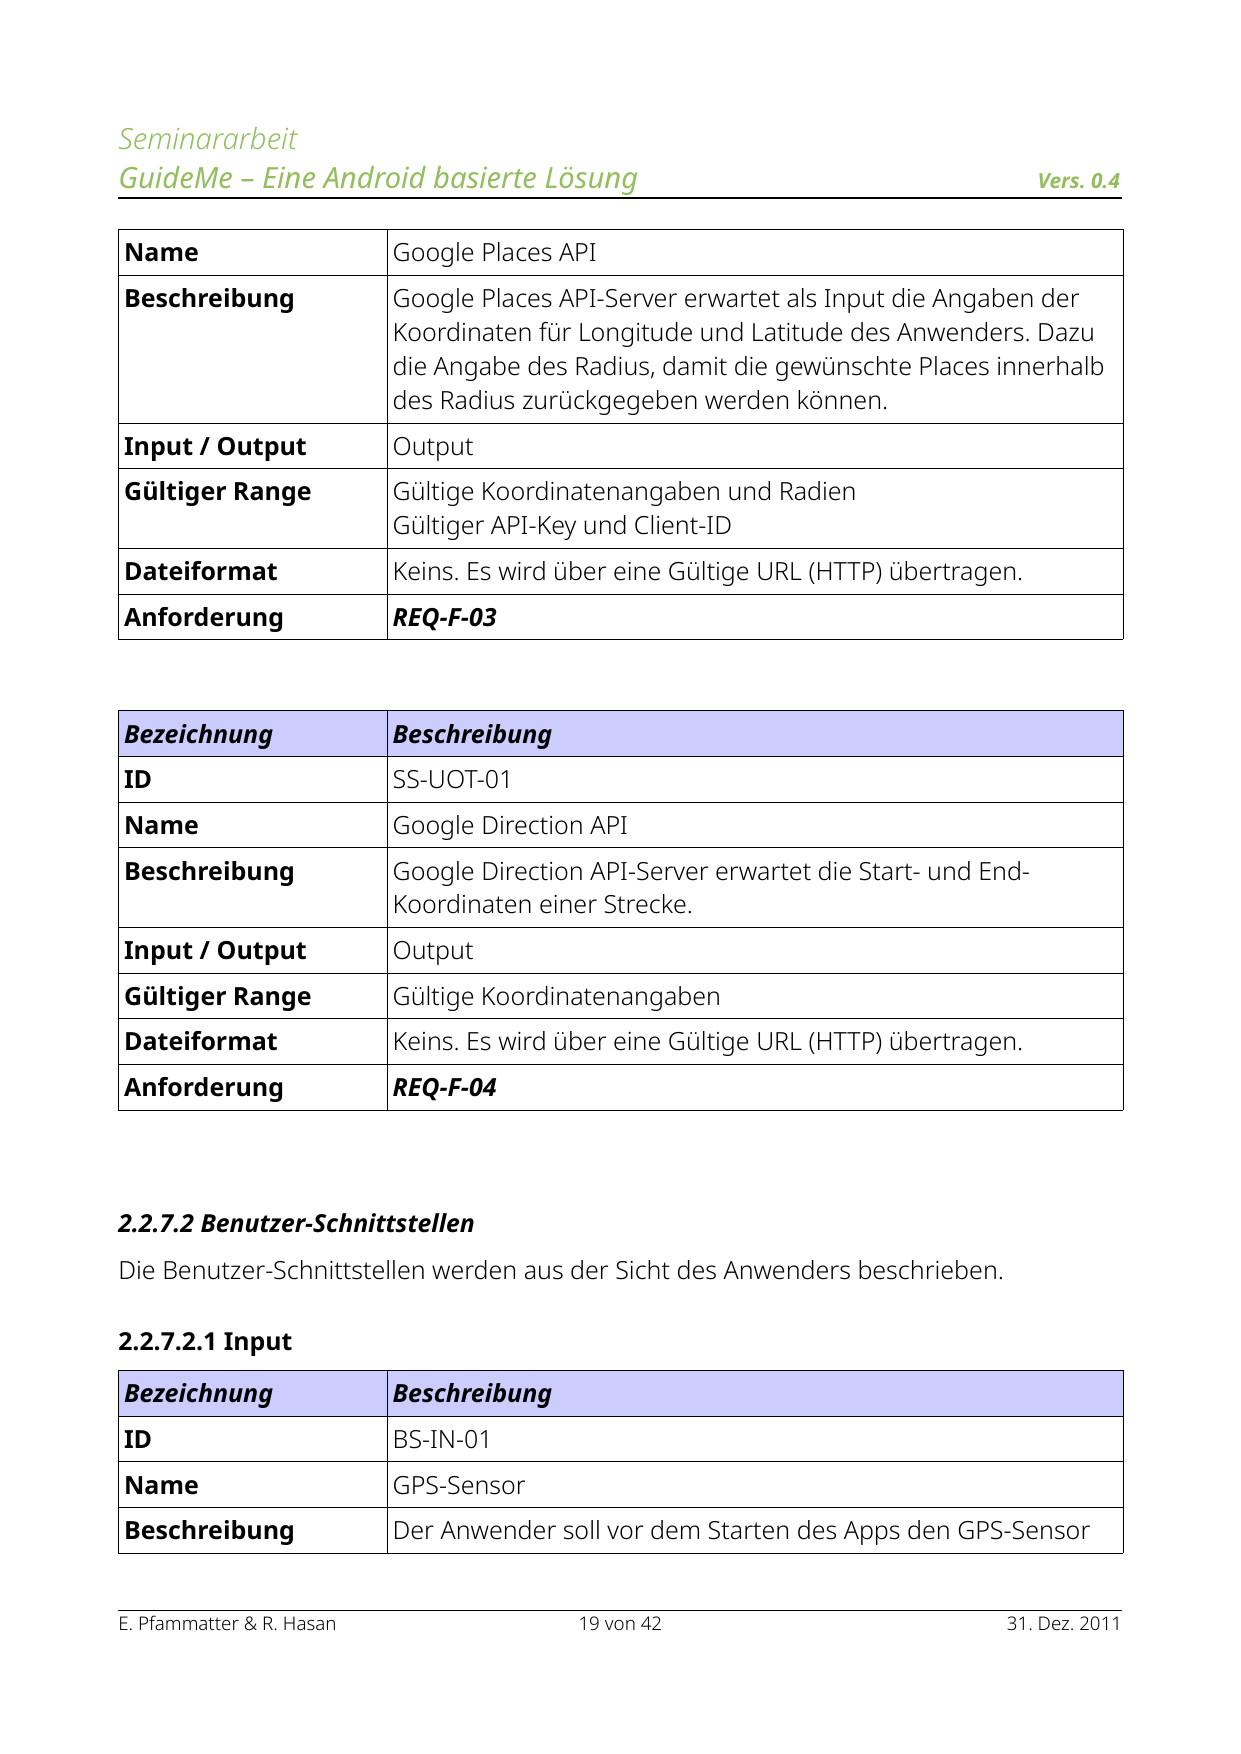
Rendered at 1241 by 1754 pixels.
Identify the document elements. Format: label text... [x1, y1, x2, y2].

table_cell ID [119, 1417, 387, 1461]
table_cell Output [388, 424, 1123, 468]
subtitle 2.2.7.2 Benutzer-Schnittstellen [118, 1206, 1122, 1240]
table_cell Keins. Es wird über eine Gültige URL (HTTP) übertragen. [388, 549, 1123, 593]
table_cell Der Anwender soll vor dem Starten des Apps den GPS-Sensor [388, 1508, 1123, 1553]
table_cell Output [388, 928, 1123, 973]
table_cell Google Direction API [388, 803, 1123, 847]
table_cell SS-UOT-01 [388, 757, 1123, 802]
table_cell Keins. Es wird über eine Gültige URL (HTTP) übertragen. [388, 1019, 1123, 1064]
table_cell Name [119, 1462, 387, 1507]
table_cell Gültiger Range [119, 469, 387, 548]
table_cell Gültiger Range [119, 974, 387, 1018]
table_header Bezeichnung [119, 711, 387, 756]
table_cell Anforderung [119, 1065, 387, 1109]
table_cell Dateiformat [119, 1019, 387, 1064]
table_cell Name [119, 230, 387, 275]
table_cell BS-IN-01 [388, 1417, 1123, 1461]
table_cell REQ-F-04 [388, 1065, 1123, 1109]
table_cell Gültige Koordinatenangaben und Radien Gültiger API-Key und Client-ID [388, 469, 1123, 548]
table_cell ID [119, 757, 387, 802]
table_cell Dateiformat [119, 549, 387, 593]
table_cell Google Direction API-Server erwartet die Start- und End-Koordinaten einer Strecke. [388, 848, 1123, 927]
table_cell Beschreibung [119, 848, 387, 927]
text Die Benutzer-Schnittstellen werden aus der Sicht des Anwenders beschrieben. [118, 1252, 1122, 1286]
table_cell Input / Output [119, 424, 387, 468]
table_header Beschreibung [388, 1371, 1123, 1416]
table_header Bezeichnung [119, 1371, 387, 1416]
table_cell Name [119, 803, 387, 847]
table_cell Anforderung [119, 595, 387, 639]
table_cell Beschreibung [119, 1508, 387, 1553]
table_cell Input / Output [119, 928, 387, 973]
table_cell Google Places API [388, 230, 1123, 275]
table_cell Beschreibung [119, 276, 387, 422]
table_cell Gültige Koordinatenangaben [388, 974, 1123, 1018]
subtitle 2.2.7.2.1 Input [118, 1324, 1122, 1358]
table_cell Google Places API-Server erwartet als Input die Angaben der Koordinaten für Longitude und Latitude des Anwenders. Dazu die Angabe des Radius, damit die gewünschte Places innerhalb des Radius zurückgegeben werden können. [388, 276, 1123, 422]
table_header Beschreibung [388, 711, 1123, 756]
table_cell GPS-Sensor [388, 1462, 1123, 1507]
table_cell REQ-F-03 [388, 595, 1123, 639]
